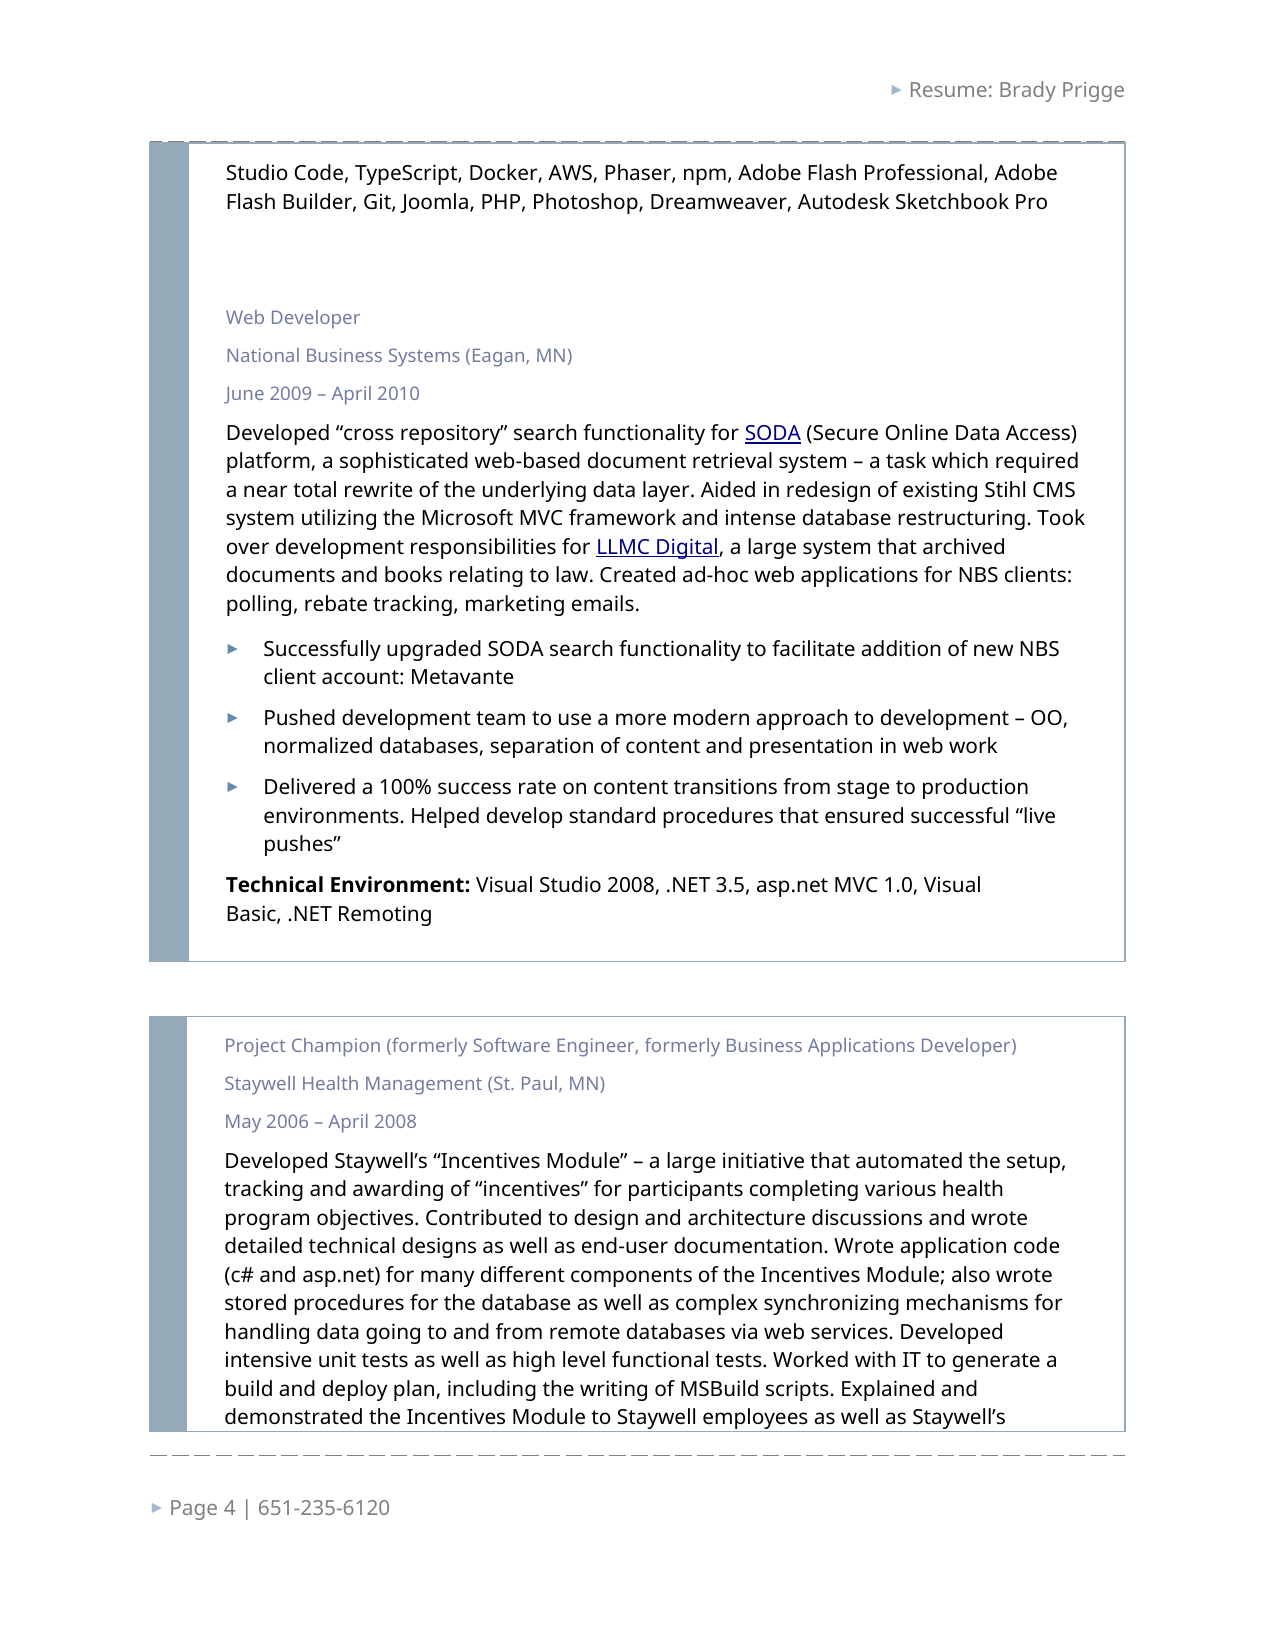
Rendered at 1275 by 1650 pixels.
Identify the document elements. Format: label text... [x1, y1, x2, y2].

table_header [151, 1017, 186, 1431]
table_header Project Champion (formerly Software Engineer, formerly Business Applications Developer) Staywell Health Management (St. Paul, MN) May 2006 – April 2008 Developed Staywell’s “Incentives Module” – a large initiative that automated the setup, tracking and awarding of “incentives” for participants completing various health program objectives. Contributed to design and architecture discussions and wrote detailed technical designs as well as end-user documentation. Wrote application code (c# and asp.net) for many different components of the Incentives Module; also wrote stored procedures for the database as well as complex synchronizing mechanisms for handling data going to and from remote databases via web services. Developed intensive unit tests as well as high level functional tests. Worked with IT to generate a build and deploy plan, including the writing of MSBuild scripts. Explained and demonstrated the Incentives Module to Staywell employees as well as Staywell’s [187, 1017, 1124, 1431]
table_header [151, 144, 187, 961]
table_header Studio Code, TypeScript, Docker, AWS, Phaser, npm, Adobe Flash Professional, Adobe Flash Builder, Git, Joomla, PHP, Photoshop, Dreamweaver, Autodesk Sketchbook Pro Web Developer National Business Systems (Eagan, MN) June 2009 – April 2010 Developed “cross repository” search functionality for SODA (Secure Online Data Access) platform, a sophisticated web-based document retrieval system – a task which required a near total rewrite of the underlying data layer. Aided in redesign of existing Stihl CMS system utilizing the Microsoft MVC framework and intense database restructuring. Took over development responsibilities for LLMC Digital, a large system that archived documents and books relating to law. Created ad-hoc web applications for NBS clients: polling, rebate tracking, marketing emails. Successfully upgraded SODA search functionality to facilitate addition of new NBS client account: Metavante Pushed development team to use a more modern approach to development – OO, normalized databases, separation of content and presentation in web work Delivered a 100% success rate on content transitions from stage to production environments. Helped develop standard procedures that ensured successful “live pushes” Technical Environment: Visual Studio 2008, .NET 3.5, asp.net MVC 1.0, Visual Basic, .NET Remoting [189, 144, 1124, 961]
